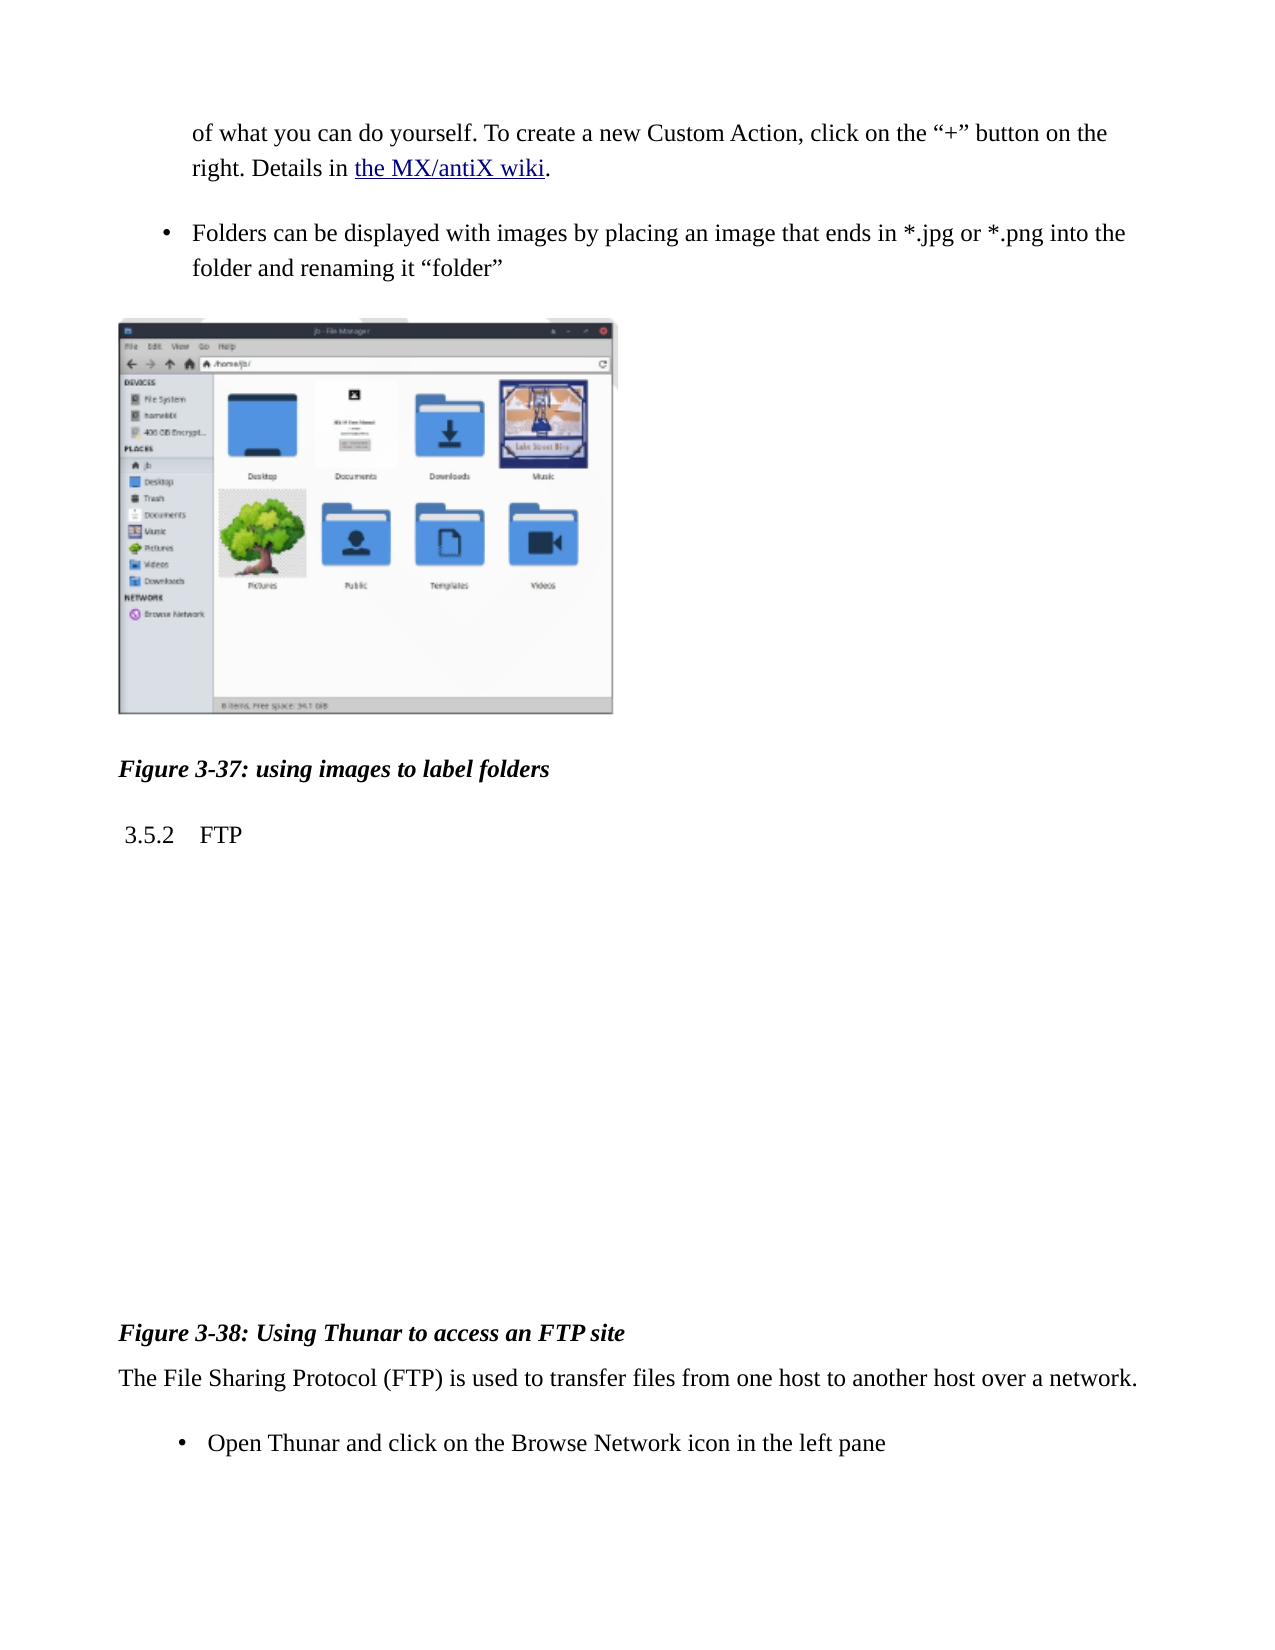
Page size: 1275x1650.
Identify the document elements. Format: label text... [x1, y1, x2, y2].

text The File Sharing Protocol (FTP) is used to transfer files from one host to another host over a network. [118, 1363, 1157, 1391]
list Folders can be displayed with images by placing an image that ends in *.jpg or *.png into the folder and renaming it “folder” [162, 218, 1157, 282]
text Figure 3-38: Using Thunar to access an FTP site [118, 1318, 1157, 1347]
text 3.5.2 FTP [118, 820, 1157, 848]
list Open Thunar and click on the Browse Network icon in the left pane [178, 1428, 1141, 1457]
text Figure 3-37: using images to label folders [118, 754, 1157, 783]
picture [118, 318, 619, 717]
list of what you can do yourself. To create a new Custom Action, click on the “+” button on the right. Details in the MX/antiX wiki. [162, 118, 1157, 181]
